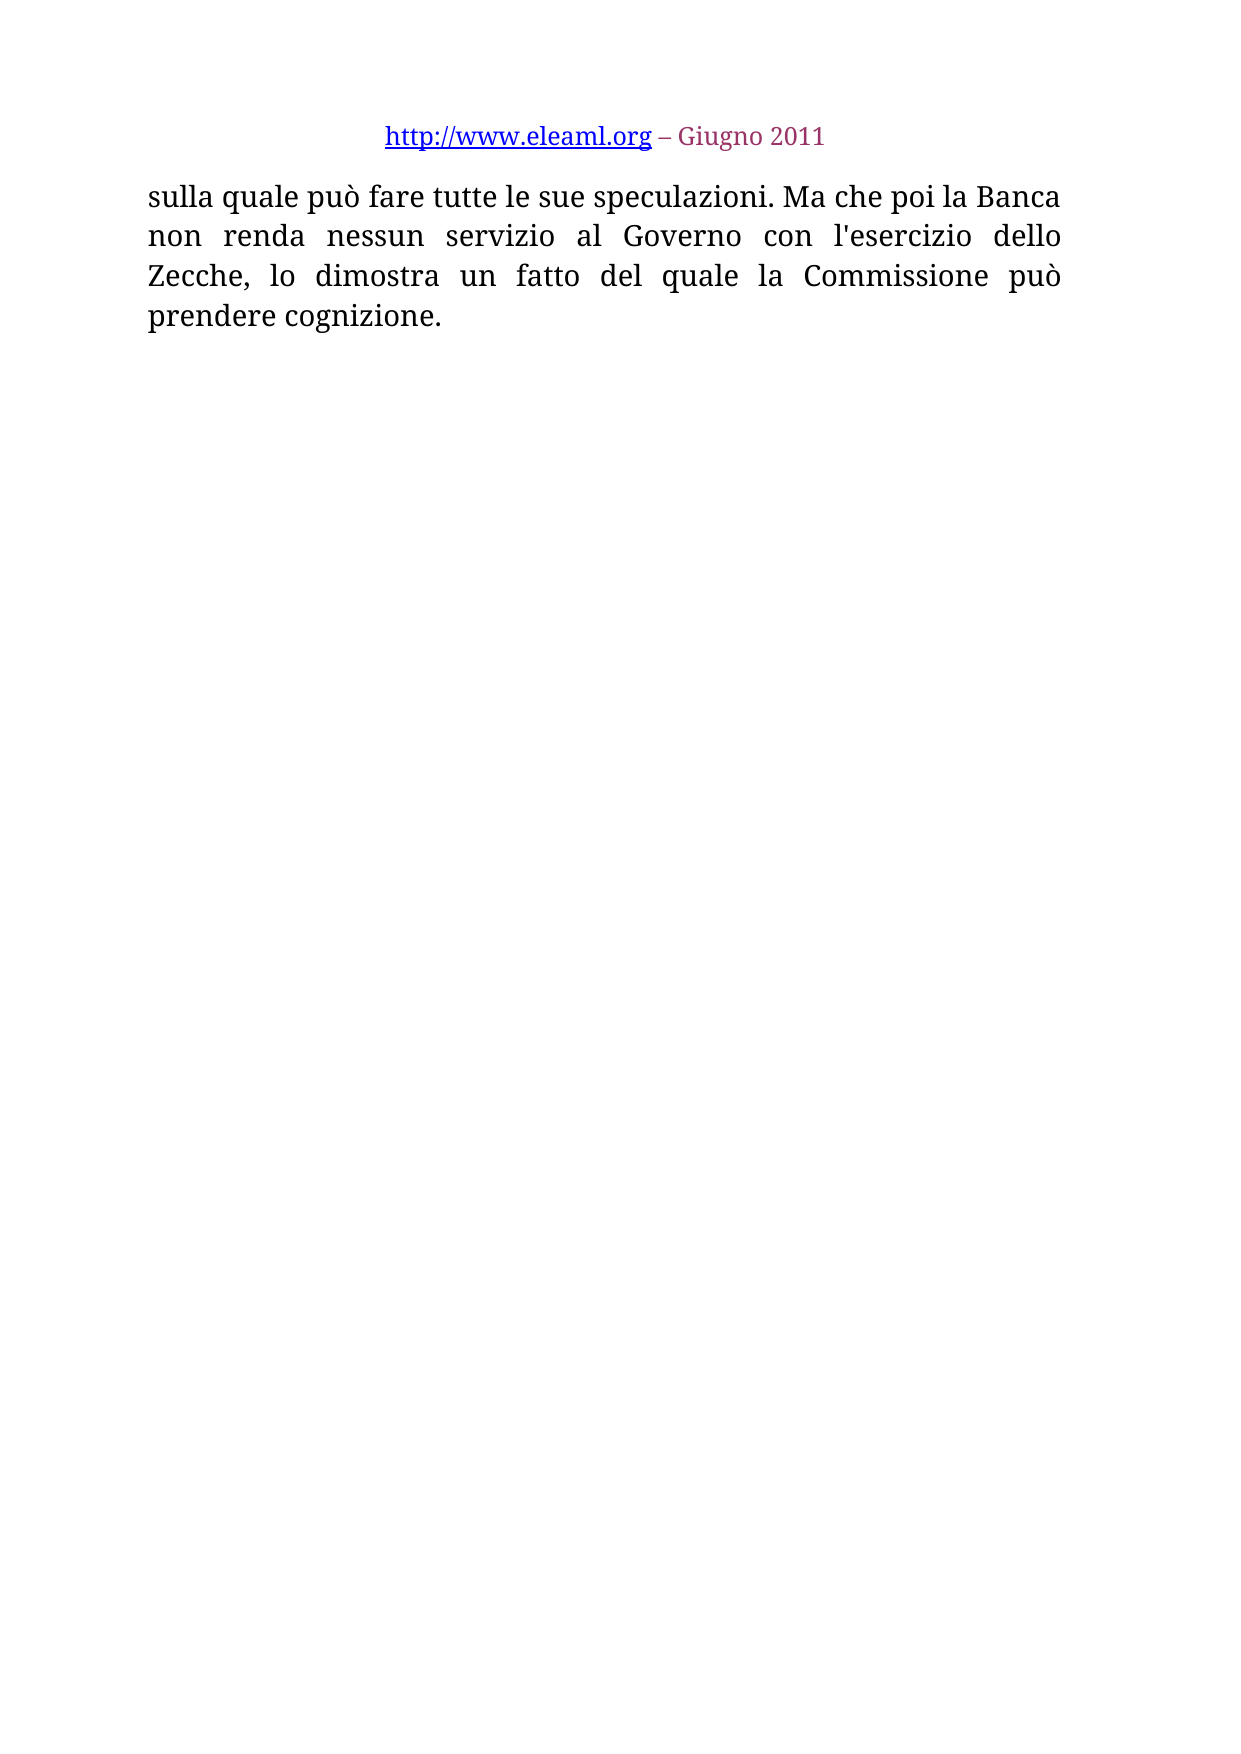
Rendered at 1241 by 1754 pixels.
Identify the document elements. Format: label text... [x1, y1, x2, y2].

text sulla quale può fare tutte le sue speculazioni. Ma che poi la Banca non renda nessun servizio al Governo con l'esercizio dello Zecche, lo dimostra un fatto del quale la Commissione può prendere cognizione. [148, 176, 1063, 335]
